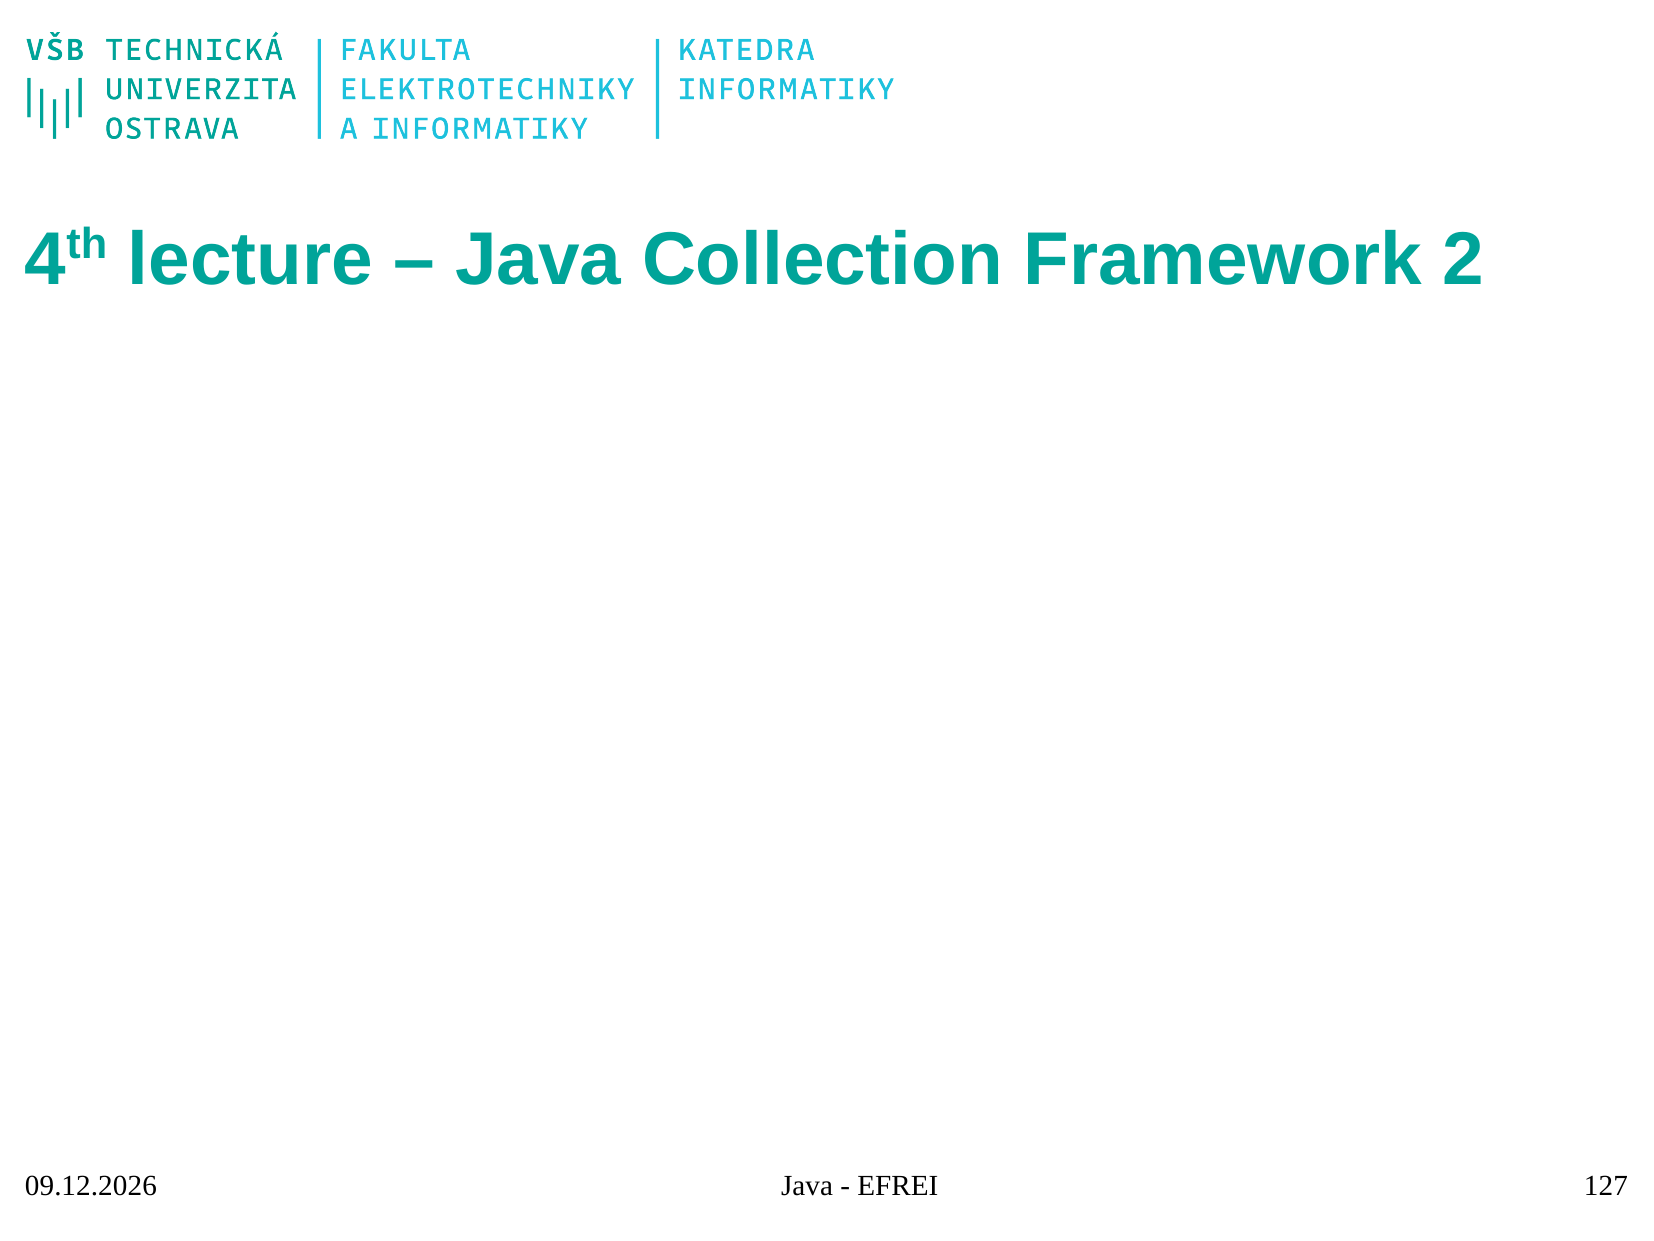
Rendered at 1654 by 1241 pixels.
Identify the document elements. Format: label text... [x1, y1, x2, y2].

title 4th lecture – Java Collection Framework 2 [24, 169, 1629, 300]
picture [26, 31, 894, 139]
